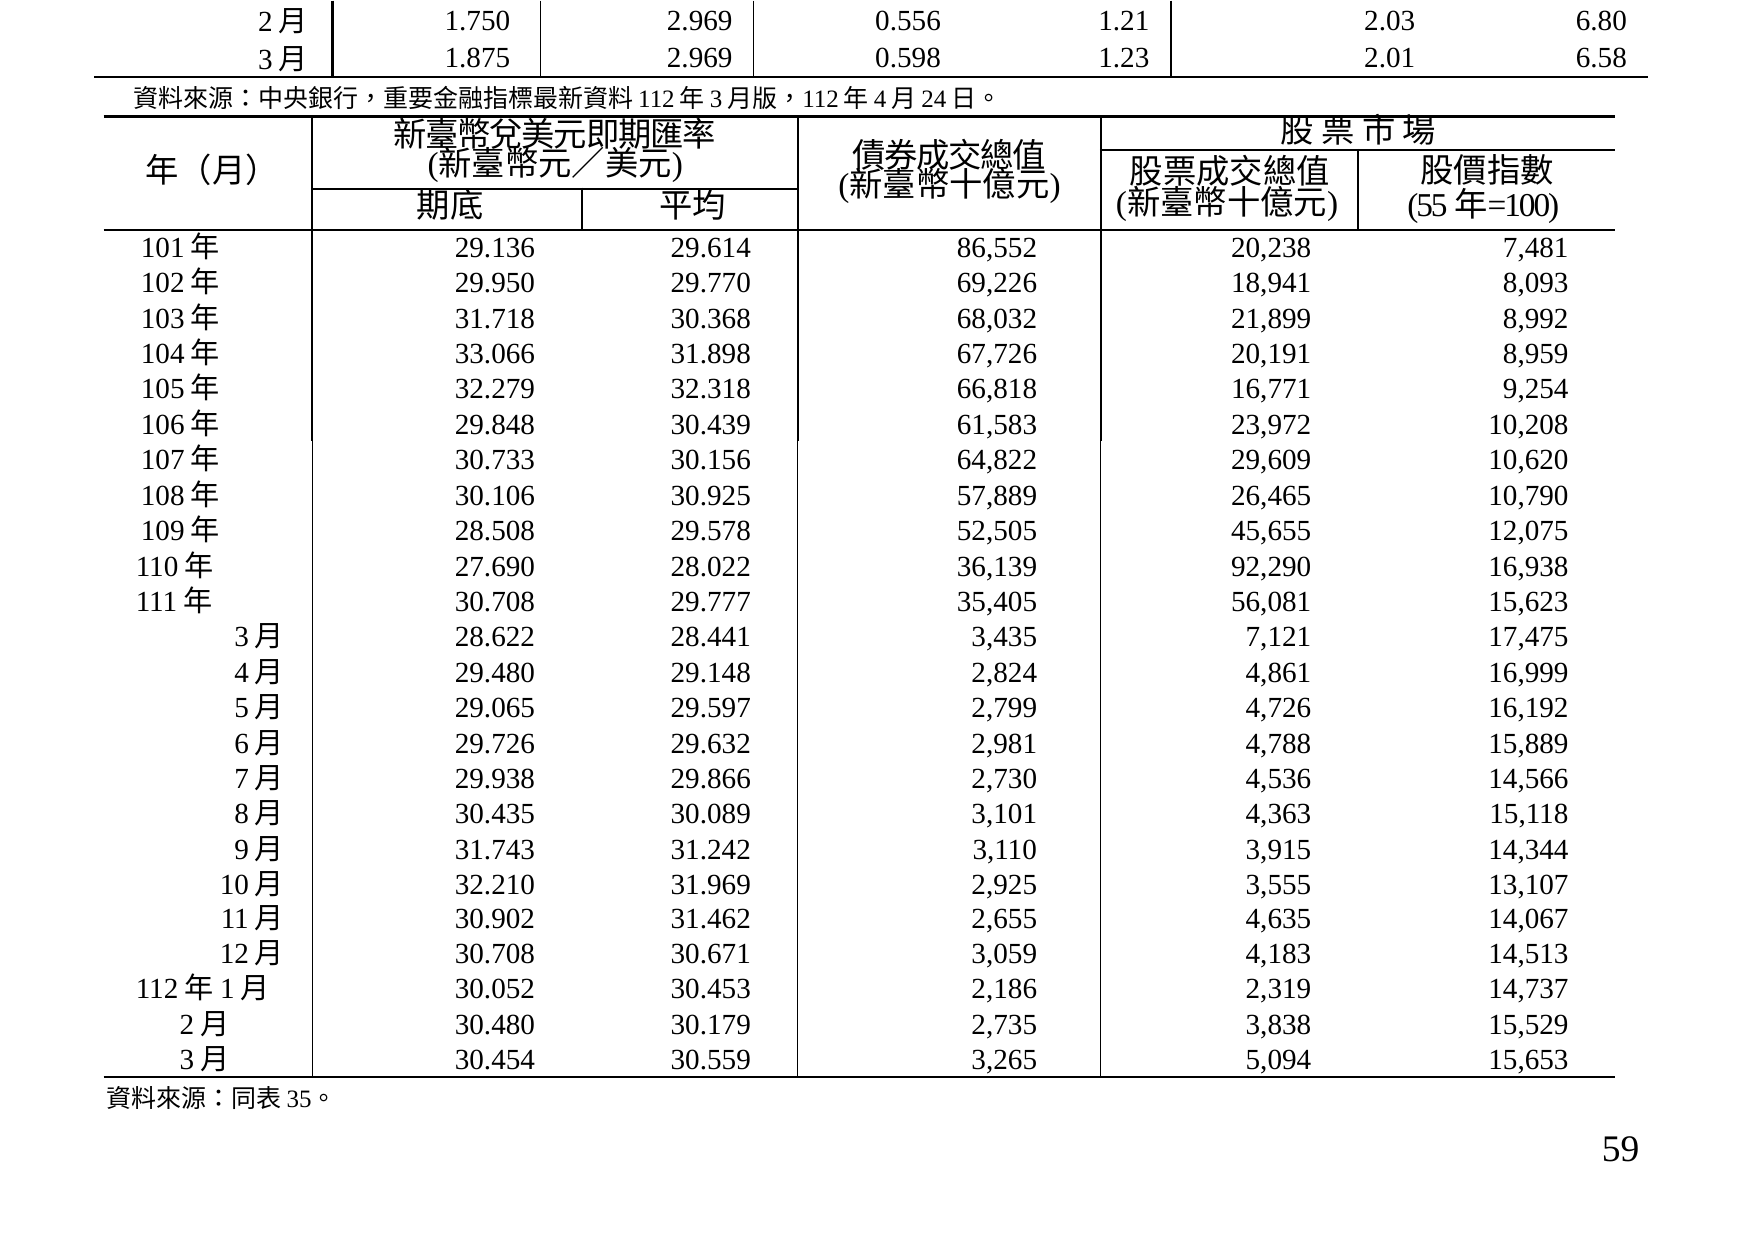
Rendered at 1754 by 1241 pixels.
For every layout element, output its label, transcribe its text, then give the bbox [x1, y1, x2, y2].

table_cell 30.559 [582, 1041, 797, 1076]
table_cell 108年 [104, 476, 312, 512]
table_cell 3月 [94, 38, 331, 76]
table_cell 12月 [104, 935, 312, 970]
table_cell 9月 [104, 831, 312, 866]
table_cell 2,824 [798, 654, 1100, 689]
table_cell 18,941 [1102, 264, 1358, 299]
table_cell 31.242 [582, 831, 797, 866]
table_cell 4月 [104, 654, 312, 689]
table_cell 1.750 [334, 1, 540, 38]
table_cell 7月 [104, 760, 312, 795]
table_cell 2,655 [798, 901, 1100, 935]
table_cell 30.733 [313, 441, 582, 476]
table_cell 16,771 [1102, 370, 1358, 406]
table_cell 2月 [94, 1, 331, 38]
table_cell 27.690 [313, 547, 582, 583]
table_cell 8,992 [1358, 299, 1615, 335]
table_cell 期底 [313, 190, 581, 228]
table_cell 8,093 [1358, 264, 1615, 299]
table_cell 7,121 [1101, 618, 1358, 653]
table_cell 28.508 [313, 512, 582, 547]
table_cell 21,899 [1102, 299, 1358, 335]
table_cell 14,566 [1358, 760, 1615, 795]
table_cell 112年 1月 [104, 970, 312, 1006]
table_cell 30.925 [582, 476, 797, 512]
table_cell 2,799 [798, 689, 1100, 724]
table_cell 12,075 [1358, 512, 1615, 547]
table_cell 30.671 [582, 935, 797, 970]
table_cell 5月 [104, 689, 312, 724]
table_cell 66,818 [799, 370, 1100, 406]
table_cell 109年 [104, 512, 312, 547]
table_cell 107年 [104, 441, 312, 476]
table_cell 92,290 [1101, 547, 1358, 583]
table_cell 30.179 [582, 1006, 797, 1041]
table_cell 6.58 [1437, 38, 1648, 76]
table_cell 33.066 [313, 335, 582, 370]
table_cell 23,972 [1102, 406, 1358, 441]
table_cell 31.743 [313, 831, 582, 866]
table_cell 10,208 [1358, 406, 1615, 441]
table_cell 31.462 [582, 901, 797, 935]
table_cell 86,552 [799, 231, 1100, 264]
table_cell 20,238 [1102, 231, 1358, 264]
table_cell 13,107 [1358, 866, 1615, 901]
table_cell 16,192 [1358, 689, 1615, 724]
text 資料來源：中央銀行，重要金融指標最新資料112年3月版，112年4月24日。 [133, 78, 1639, 115]
table_cell 10月 [104, 866, 312, 901]
table_header 債券成交總值 (新臺幣十億元) [799, 118, 1100, 228]
table_cell 29.770 [582, 264, 797, 299]
table_cell 30.089 [582, 795, 797, 831]
table_cell 2,186 [798, 970, 1100, 1006]
table_cell 30.902 [313, 901, 582, 935]
table_cell 29.726 [313, 724, 582, 760]
table_cell 15,529 [1358, 1006, 1615, 1041]
table_cell 4,861 [1101, 654, 1358, 689]
table_cell 0.556 [754, 1, 962, 38]
table_cell 29,609 [1101, 441, 1358, 476]
table_cell 0.598 [754, 38, 962, 76]
table_cell 110年 [104, 547, 312, 583]
table_cell 14,067 [1358, 901, 1615, 935]
table_cell 30.368 [582, 299, 797, 335]
table_cell 29.866 [582, 760, 797, 795]
table_cell 30.708 [313, 583, 582, 618]
table_cell 69,226 [799, 264, 1100, 299]
table_cell 15,623 [1358, 583, 1615, 618]
table_cell 8月 [104, 795, 312, 831]
table_cell 14,513 [1358, 935, 1615, 970]
table_cell 3,915 [1101, 831, 1358, 866]
table_cell 28.441 [582, 618, 797, 653]
table_cell 29.578 [582, 512, 797, 547]
table_cell 15,889 [1358, 724, 1615, 760]
table_cell 20,191 [1102, 335, 1358, 370]
table_header 股 票 市 場 [1102, 118, 1615, 149]
table_cell 103年 [104, 299, 311, 335]
table_cell 平均 [583, 190, 797, 228]
table_cell 32.279 [313, 370, 582, 406]
table_cell 29.065 [313, 689, 582, 724]
table_cell 105年 [104, 370, 311, 406]
table_cell 股價指數 (55年=100) [1359, 151, 1615, 228]
table_cell 64,822 [798, 441, 1100, 476]
table_cell 111年 [104, 583, 312, 618]
table_cell 1.875 [334, 38, 540, 76]
table_cell 29.148 [582, 654, 797, 689]
table_cell 2,981 [798, 724, 1100, 760]
table_cell 4,635 [1101, 901, 1358, 935]
table_cell 4,726 [1101, 689, 1358, 724]
table_cell 16,938 [1358, 547, 1615, 583]
table_cell 101年 [104, 231, 311, 264]
table_cell 35,405 [798, 583, 1100, 618]
table_cell 106年 [104, 406, 311, 441]
table_cell 32.318 [582, 370, 797, 406]
table_cell 30.156 [582, 441, 797, 476]
table_cell 6月 [104, 724, 312, 760]
table_cell 14,737 [1358, 970, 1615, 1006]
table_cell 30.454 [313, 1041, 582, 1076]
table_cell 30.052 [313, 970, 582, 1006]
table_cell 2,730 [798, 760, 1100, 795]
table_cell 2,925 [798, 866, 1100, 901]
table_cell 3,838 [1101, 1006, 1358, 1041]
table_cell 30.480 [313, 1006, 582, 1041]
table_cell 68,032 [799, 299, 1100, 335]
table_cell 104年 [104, 335, 311, 370]
table_cell 2.969 [541, 38, 753, 76]
table_cell 30.435 [313, 795, 582, 831]
table_cell 1.23 [962, 38, 1170, 76]
table_cell 56,081 [1101, 583, 1358, 618]
table_cell 30.106 [313, 476, 582, 512]
table_cell 29.614 [582, 231, 797, 264]
table_cell 1.21 [962, 1, 1170, 38]
table_cell 4,363 [1101, 795, 1358, 831]
table_cell 36,139 [798, 547, 1100, 583]
table_cell 57,889 [798, 476, 1100, 512]
table_cell 股票成交總值 (新臺幣十億元) [1102, 151, 1357, 228]
table_cell 3,265 [798, 1041, 1100, 1076]
table_cell 資料來源：同表35。 [104, 1078, 1615, 1115]
table_cell 29.938 [313, 760, 582, 795]
table_cell 2,319 [1101, 970, 1358, 1006]
table_cell 31.898 [582, 335, 797, 370]
table_cell 2.03 [1172, 1, 1437, 38]
table_cell 26,465 [1101, 476, 1358, 512]
table_cell 9,254 [1358, 370, 1615, 406]
table_cell 29.480 [313, 654, 582, 689]
table_cell 3,555 [1101, 866, 1358, 901]
table_cell 32.210 [313, 866, 582, 901]
table_cell 31.718 [313, 299, 582, 335]
table_header 新臺幣兌美元即期匯率 (新臺幣元／美元) [313, 118, 797, 187]
table_cell 30.439 [582, 406, 797, 441]
table_cell 2.01 [1172, 38, 1437, 76]
table_cell 3,059 [798, 935, 1100, 970]
table_cell 29.848 [313, 406, 582, 441]
table_cell 29.136 [313, 231, 582, 264]
table_cell 4,183 [1101, 935, 1358, 970]
table_cell 29.632 [582, 724, 797, 760]
table_cell 102年 [104, 264, 311, 299]
table_cell 4,788 [1101, 724, 1358, 760]
table_cell 28.022 [582, 547, 797, 583]
table_cell 3,101 [798, 795, 1100, 831]
table_cell 2,735 [798, 1006, 1100, 1041]
table_cell 2.969 [541, 1, 753, 38]
table_cell 30.708 [313, 935, 582, 970]
table_cell 61,583 [799, 406, 1100, 441]
table_cell 17,475 [1358, 618, 1615, 653]
table_cell 11月 [104, 901, 312, 935]
table_cell 29.597 [582, 689, 797, 724]
table_cell 6.80 [1437, 1, 1648, 38]
table_cell 3月 [104, 618, 312, 653]
table_cell 10,620 [1358, 441, 1615, 476]
table_cell 8,959 [1358, 335, 1615, 370]
table_cell 67,726 [799, 335, 1100, 370]
table_cell 3月 [104, 1041, 312, 1076]
table_cell 15,118 [1358, 795, 1615, 831]
table_cell 16,999 [1358, 654, 1615, 689]
table_cell 5,094 [1101, 1041, 1358, 1076]
table_cell 2月 [104, 1006, 312, 1041]
table_cell 45,655 [1101, 512, 1358, 547]
table_cell 28.622 [313, 618, 582, 653]
table_cell 14,344 [1358, 831, 1615, 866]
table_cell 29.950 [313, 264, 582, 299]
table_cell 15,653 [1358, 1041, 1615, 1076]
table_cell 3,435 [798, 618, 1100, 653]
table_cell 4,536 [1101, 760, 1358, 795]
table_cell 31.969 [582, 866, 797, 901]
table_cell 30.453 [582, 970, 797, 1006]
table_cell 3,110 [798, 831, 1100, 866]
table_cell 29.777 [582, 583, 797, 618]
table_cell 10,790 [1358, 476, 1615, 512]
table_header 年（月） [104, 118, 311, 228]
table_cell 52,505 [798, 512, 1100, 547]
table_cell 7,481 [1358, 231, 1615, 264]
